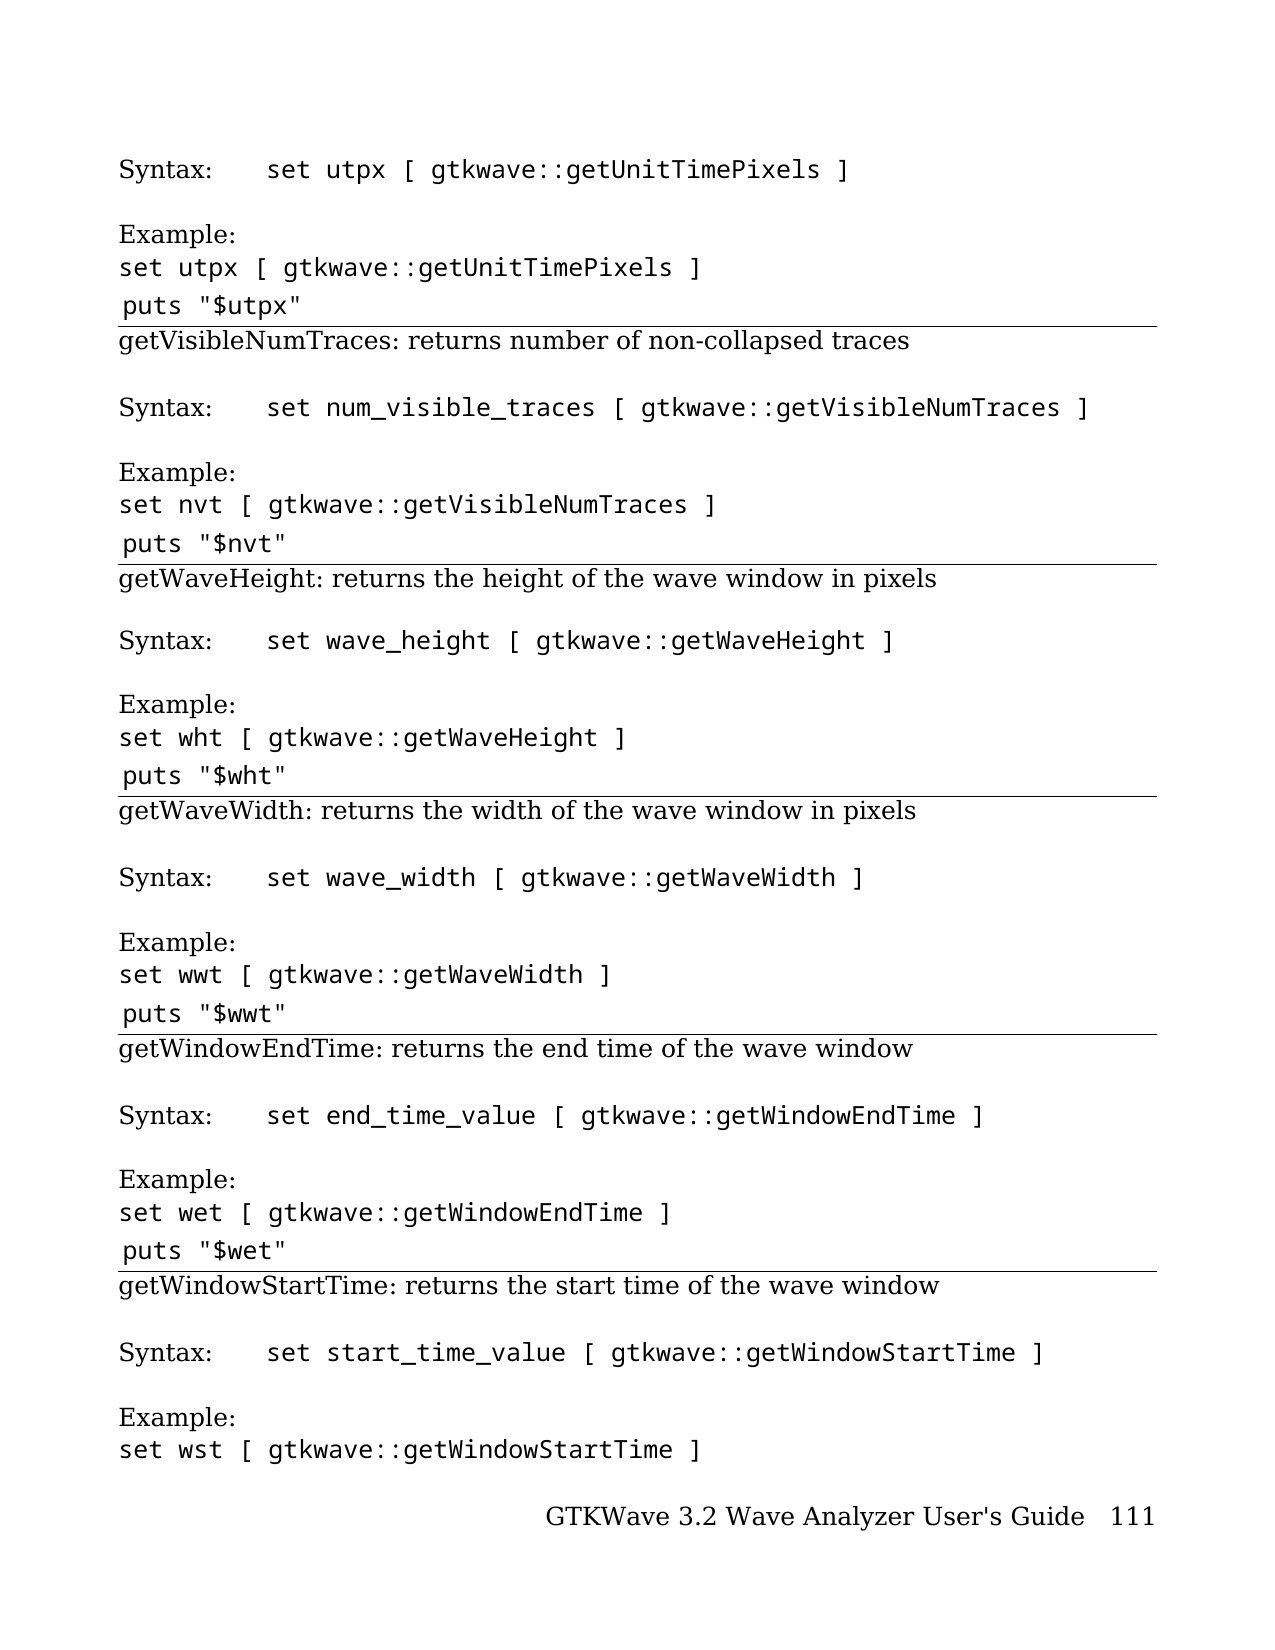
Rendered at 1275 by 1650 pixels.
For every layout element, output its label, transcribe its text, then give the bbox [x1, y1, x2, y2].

text Example: [118, 458, 1157, 487]
text Example: [118, 220, 1157, 249]
text set nvt [ gtkwave::getVisibleNumTraces ] [118, 487, 1157, 521]
text getWindowEndTime: returns the end time of the wave window [118, 1035, 1157, 1063]
text puts "$nvt" [118, 521, 1157, 564]
text set wwt [ gtkwave::getWaveWidth ] [118, 957, 1157, 991]
text puts "$wet" [118, 1229, 1157, 1271]
text puts "$utpx" [118, 283, 1157, 326]
text getWaveHeight: returns the height of the wave window in pixels [118, 565, 1157, 593]
text Syntax: set utpx [ gtkwave::getUnitTimePixels ] [118, 152, 1157, 186]
text set wst [ gtkwave::getWindowStartTime ] [118, 1432, 1157, 1466]
text getWindowStartTime: returns the start time of the wave window [118, 1272, 1157, 1301]
text getVisibleNumTraces: returns number of non-collapsed traces [118, 327, 1157, 356]
text Syntax: set start_time_value [ gtkwave::getWindowStartTime ] [118, 1335, 1157, 1369]
text Example: [118, 928, 1157, 957]
text Example: [118, 1403, 1157, 1432]
text puts "$wht" [118, 754, 1157, 796]
text Example: [118, 1165, 1157, 1194]
text Syntax: set num_visible_traces [ gtkwave::getVisibleNumTraces ] [118, 390, 1157, 424]
text Syntax: set end_time_value [ gtkwave::getWindowEndTime ] [118, 1097, 1157, 1131]
text getWaveWidth: returns the width of the wave window in pixels [118, 797, 1157, 826]
text Syntax: set wave_height [ gtkwave::getWaveHeight ] [118, 622, 1157, 656]
text puts "$wwt" [118, 991, 1157, 1034]
text set wht [ gtkwave::getWaveHeight ] [118, 719, 1157, 754]
text Example: [118, 690, 1157, 719]
text Syntax: set wave_width [ gtkwave::getWaveWidth ] [118, 860, 1157, 894]
text set wet [ gtkwave::getWindowEndTime ] [118, 1194, 1157, 1229]
text set utpx [ gtkwave::getUnitTimePixels ] [118, 249, 1157, 283]
